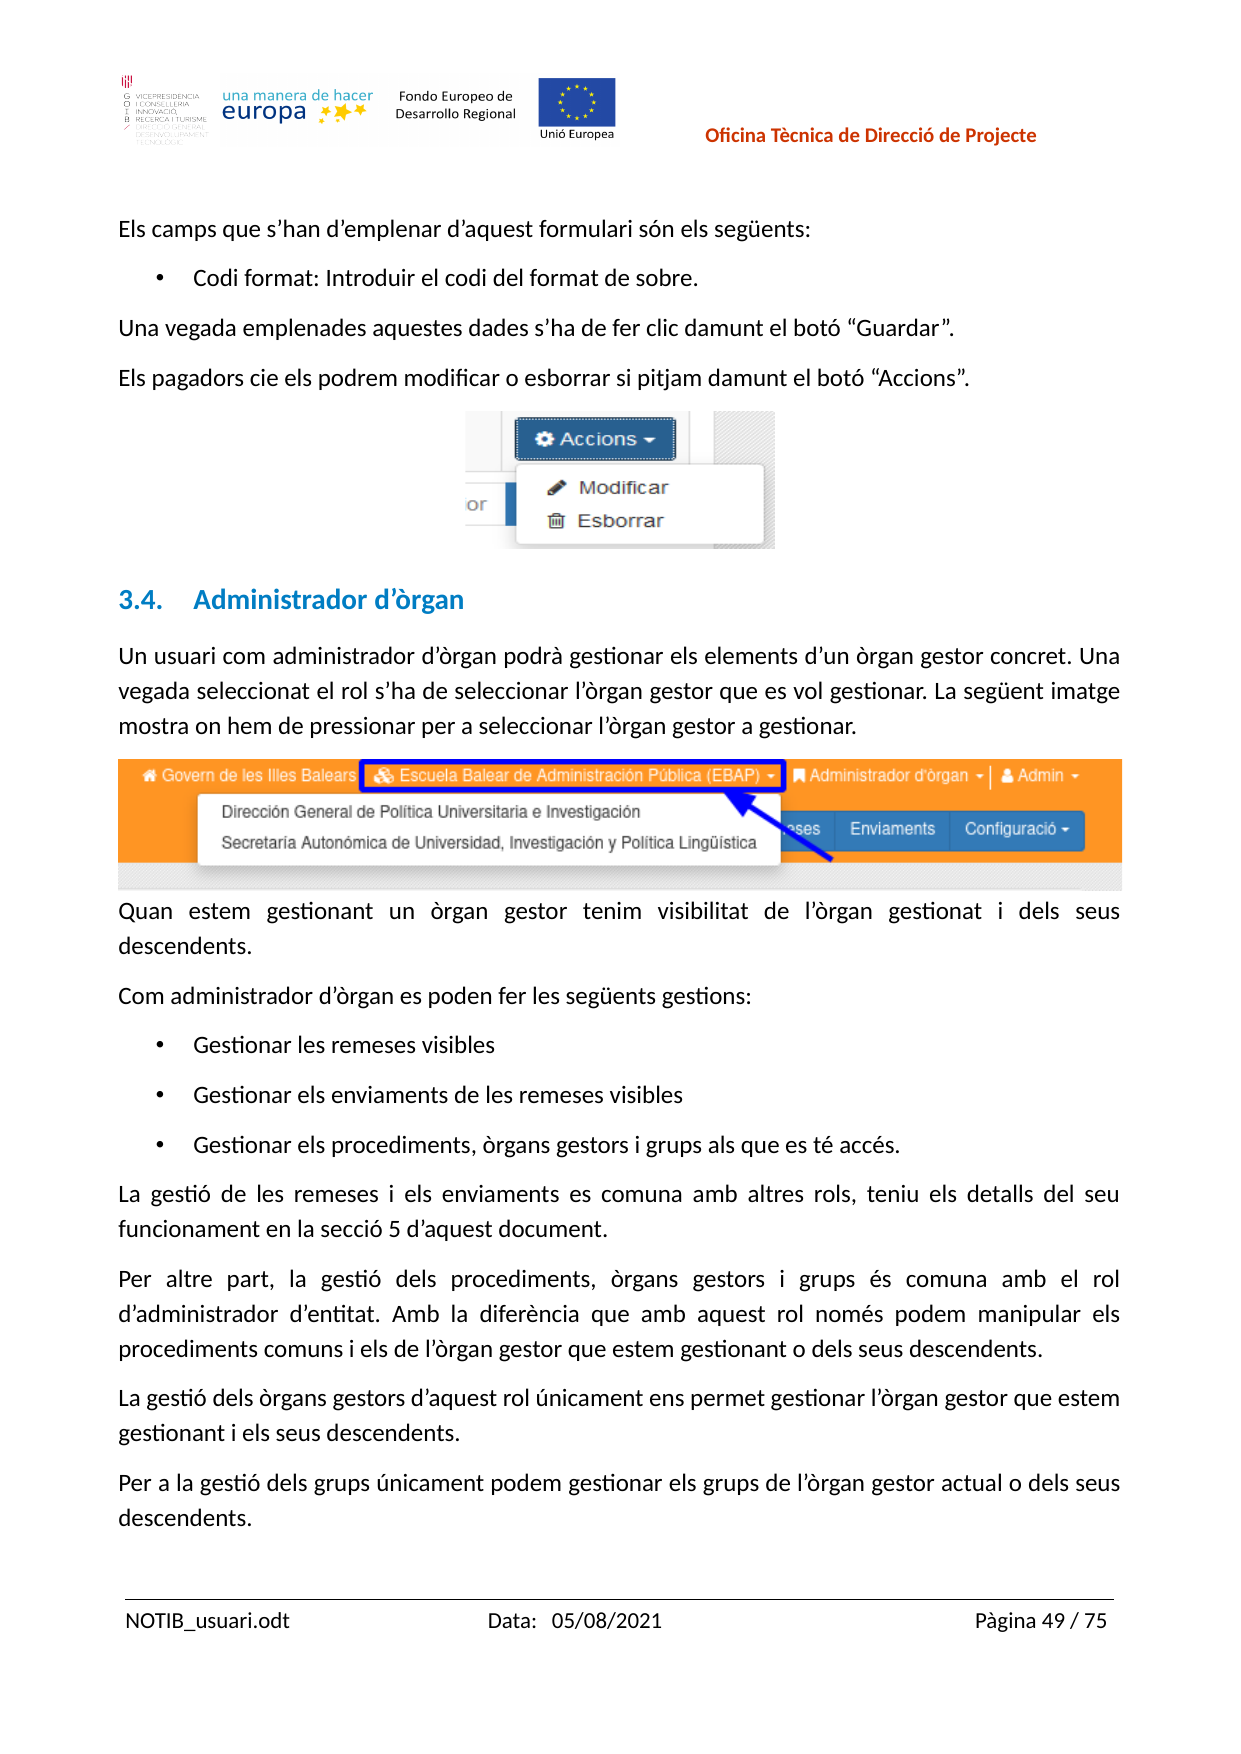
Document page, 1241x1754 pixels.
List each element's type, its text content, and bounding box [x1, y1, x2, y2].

text Per a la gestió dels grups únicament podem gestionar els grups de l’òrgan gestor actual o dels seus descendents. [118, 1467, 1122, 1533]
text La gestió dels òrgans gestors d’aquest rol únicament ens permet gestionar l’òrgan gestor que estem gestionant i els seus descendents. [118, 1383, 1122, 1448]
text Quan estem gestionant un òrgan gestor tenim visibilitat de l’òrgan gestionat i dels seus descendents. [118, 891, 1122, 961]
list Codi format: Introduir el codi del format de sobre. [156, 263, 1122, 293]
text Un usuari com administrador d’òrgan podrà gestionar els elements d’un òrgan gestor concret. Una vegada seleccionat el rol s’ha de seleccionar l’òrgan gestor que es vol gestionar. La següent imatge mostra on hem de pressionar per a seleccionar l’òrgan gestor a gestionar. [118, 640, 1122, 741]
text Una vegada emplenades aquestes dades s’ha de fer clic damunt el botó “Guardar”. [118, 312, 1122, 343]
text Els camps que s’han d’emplenar d’aquest formulari són els següents: [118, 213, 1122, 243]
text Com administrador d’òrgan es poden fer les següents gestions: [118, 980, 1122, 1011]
list Gestionar els enviaments de les remeses visibles [156, 1079, 1122, 1110]
subtitle Administrador d’òrgan [118, 581, 1122, 616]
picture [465, 411, 775, 549]
text Per altre part, la gestió dels procediments, òrgans gestors i grups és comuna amb el rol d’administrador d’entitat. Amb la diferència que amb aquest rol només podem manipular els procediments comuns i els de l’òrgan gestor que estem gestionant o dels seus descendents. [118, 1263, 1122, 1363]
list Gestionar els procediments, òrgans gestors i grups als que es té accés. [156, 1129, 1122, 1159]
picture [118, 759, 1123, 891]
picture [118, 73, 213, 147]
text Els pagadors cie els podrem modificar o esborrar si pitjam damunt el botó “Accions”. [118, 362, 1122, 392]
picture [219, 73, 621, 147]
list Gestionar les remeses visibles [156, 1030, 1122, 1060]
text La gestió de les remeses i els enviaments es comuna amb altres rols, teniu els detalls del seu funcionament en la secció 5 d’aquest document. [118, 1178, 1122, 1244]
